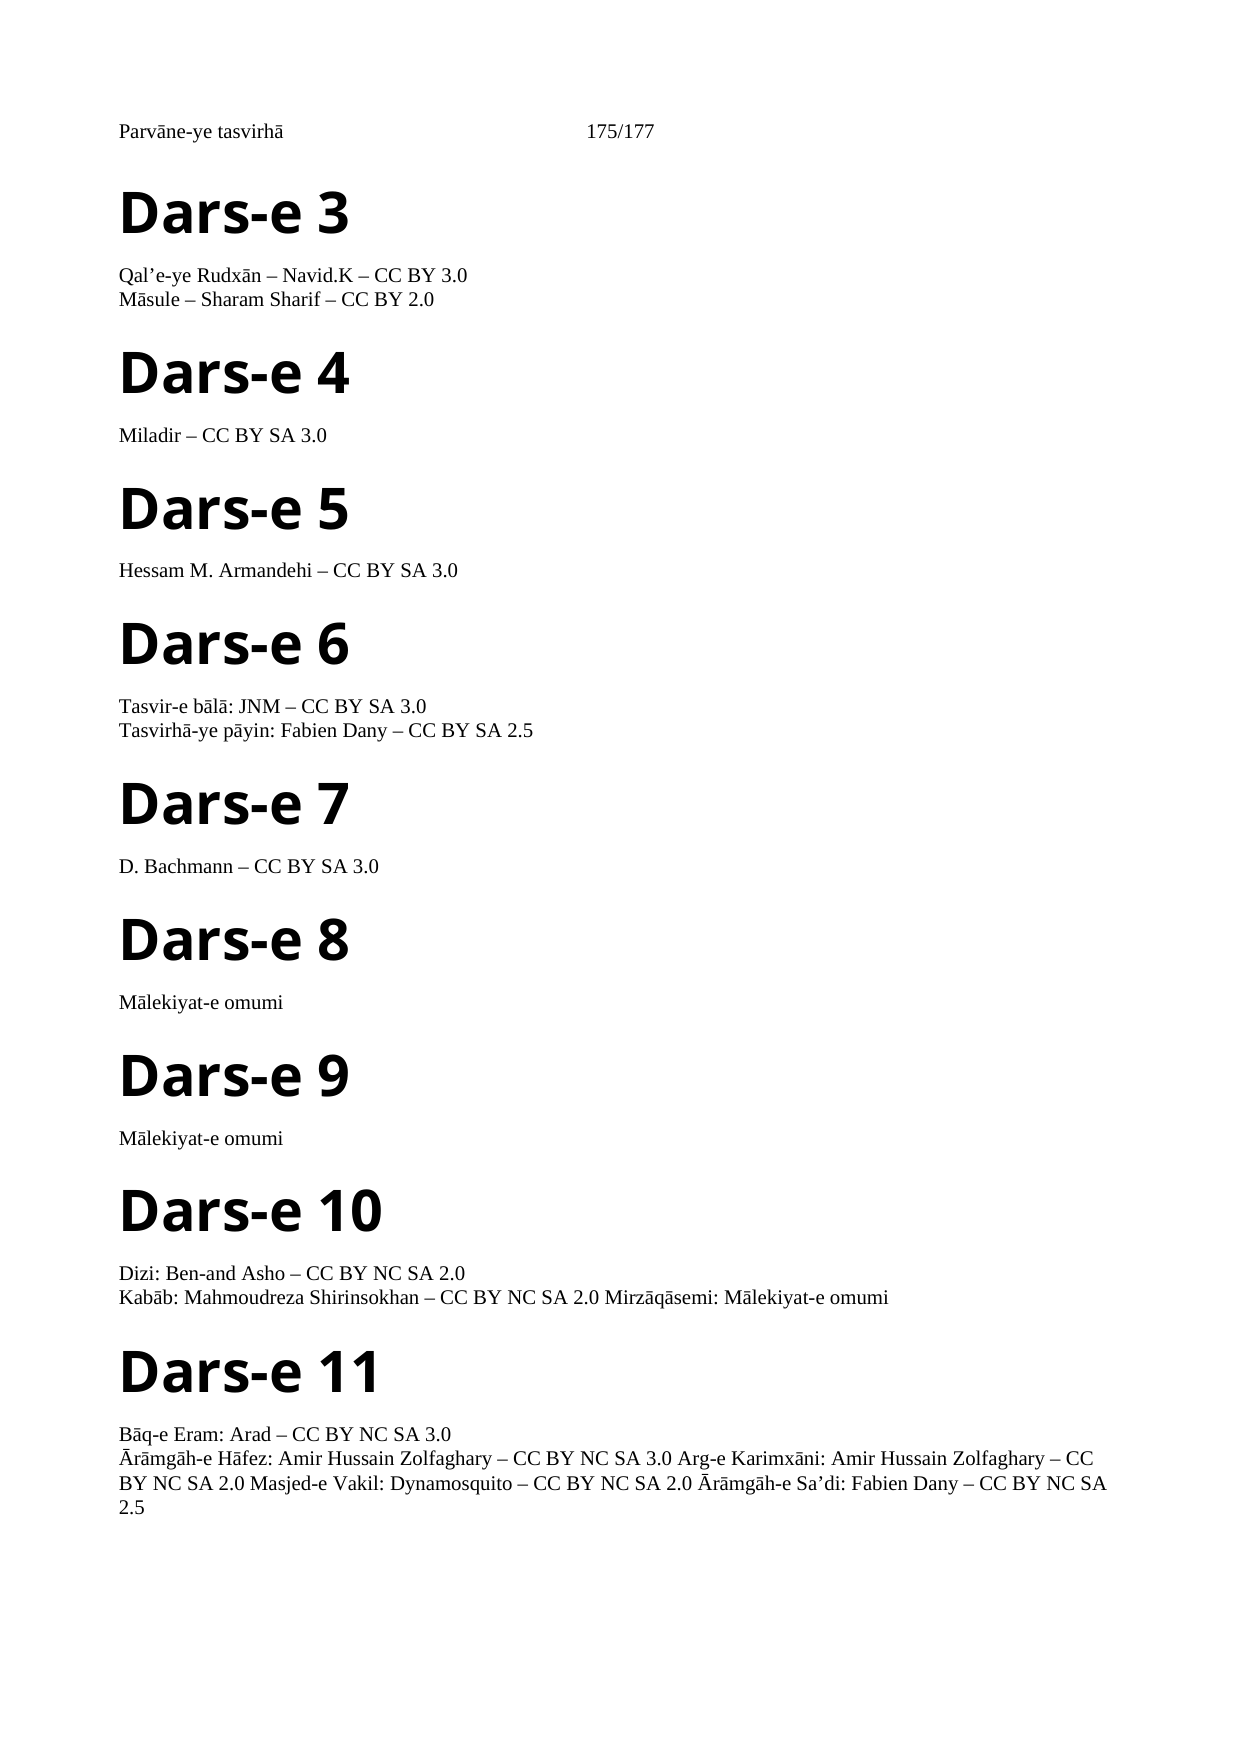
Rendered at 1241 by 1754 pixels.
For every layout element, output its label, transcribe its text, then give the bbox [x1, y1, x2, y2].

text Miladir – CC BY SA 3.0 [118, 423, 1122, 447]
text Ārāmgāh‐e Hāfez: Amir Hussain Zolfaghary – CC BY NC SA 3.0 Arg‐e Karimxāni: Amir Hussain Zolfaghary – CC BY NC SA 2.0 Masjed‐e Vakil: Dynamosquito – CC BY NC SA 2.0 Ārāmgāh‐e Sa’di: Fabien Dany – CC BY NC SA 2.5 [118, 1446, 1122, 1519]
subtitle Dars‐e 4 [118, 332, 1122, 410]
subtitle Dars‐e 11 [118, 1331, 1122, 1410]
text Kabāb: Mahmoudreza Shirinsokhan – CC BY NC SA 2.0 Mirzāqāsemi: Mālekiyat‐e omumi [118, 1285, 1062, 1309]
subtitle Dars‐e 3 [118, 172, 1122, 250]
subtitle Dars‐e 9 [118, 1034, 1122, 1113]
subtitle Dars‐e 7 [118, 763, 1122, 841]
text D. Bachmann – CC BY SA 3.0 [118, 854, 1122, 878]
subtitle Dars‐e 8 [118, 899, 1122, 977]
text Hessam M. Armandehi – CC BY SA 3.0 [118, 558, 1122, 582]
text Bāq‐e Eram: Arad – CC BY NC SA 3.0 [118, 1422, 1122, 1446]
text Mālekiyat‐e omumi [118, 990, 1122, 1014]
text Tasvir‐e bālā: JNM – CC BY SA 3.0 [118, 694, 1122, 718]
text Mālekiyat‐e omumi [118, 1125, 1122, 1149]
subtitle Dars‐e 10 [118, 1170, 1122, 1249]
text Māsule – Sharam Sharif – CC BY 2.0 [118, 287, 1122, 311]
text Qal’e‐ye Rudxān – Navid.K – CC BY 3.0 [118, 263, 1122, 287]
text Tasvirhā‐ye pāyin: Fabien Dany – CC BY SA 2.5 [118, 718, 1122, 742]
subtitle Dars‐e 6 [118, 603, 1122, 682]
subtitle Dars‐e 5 [118, 468, 1122, 546]
text Dizi: Ben‐and Asho – CC BY NC SA 2.0 [118, 1261, 1122, 1285]
